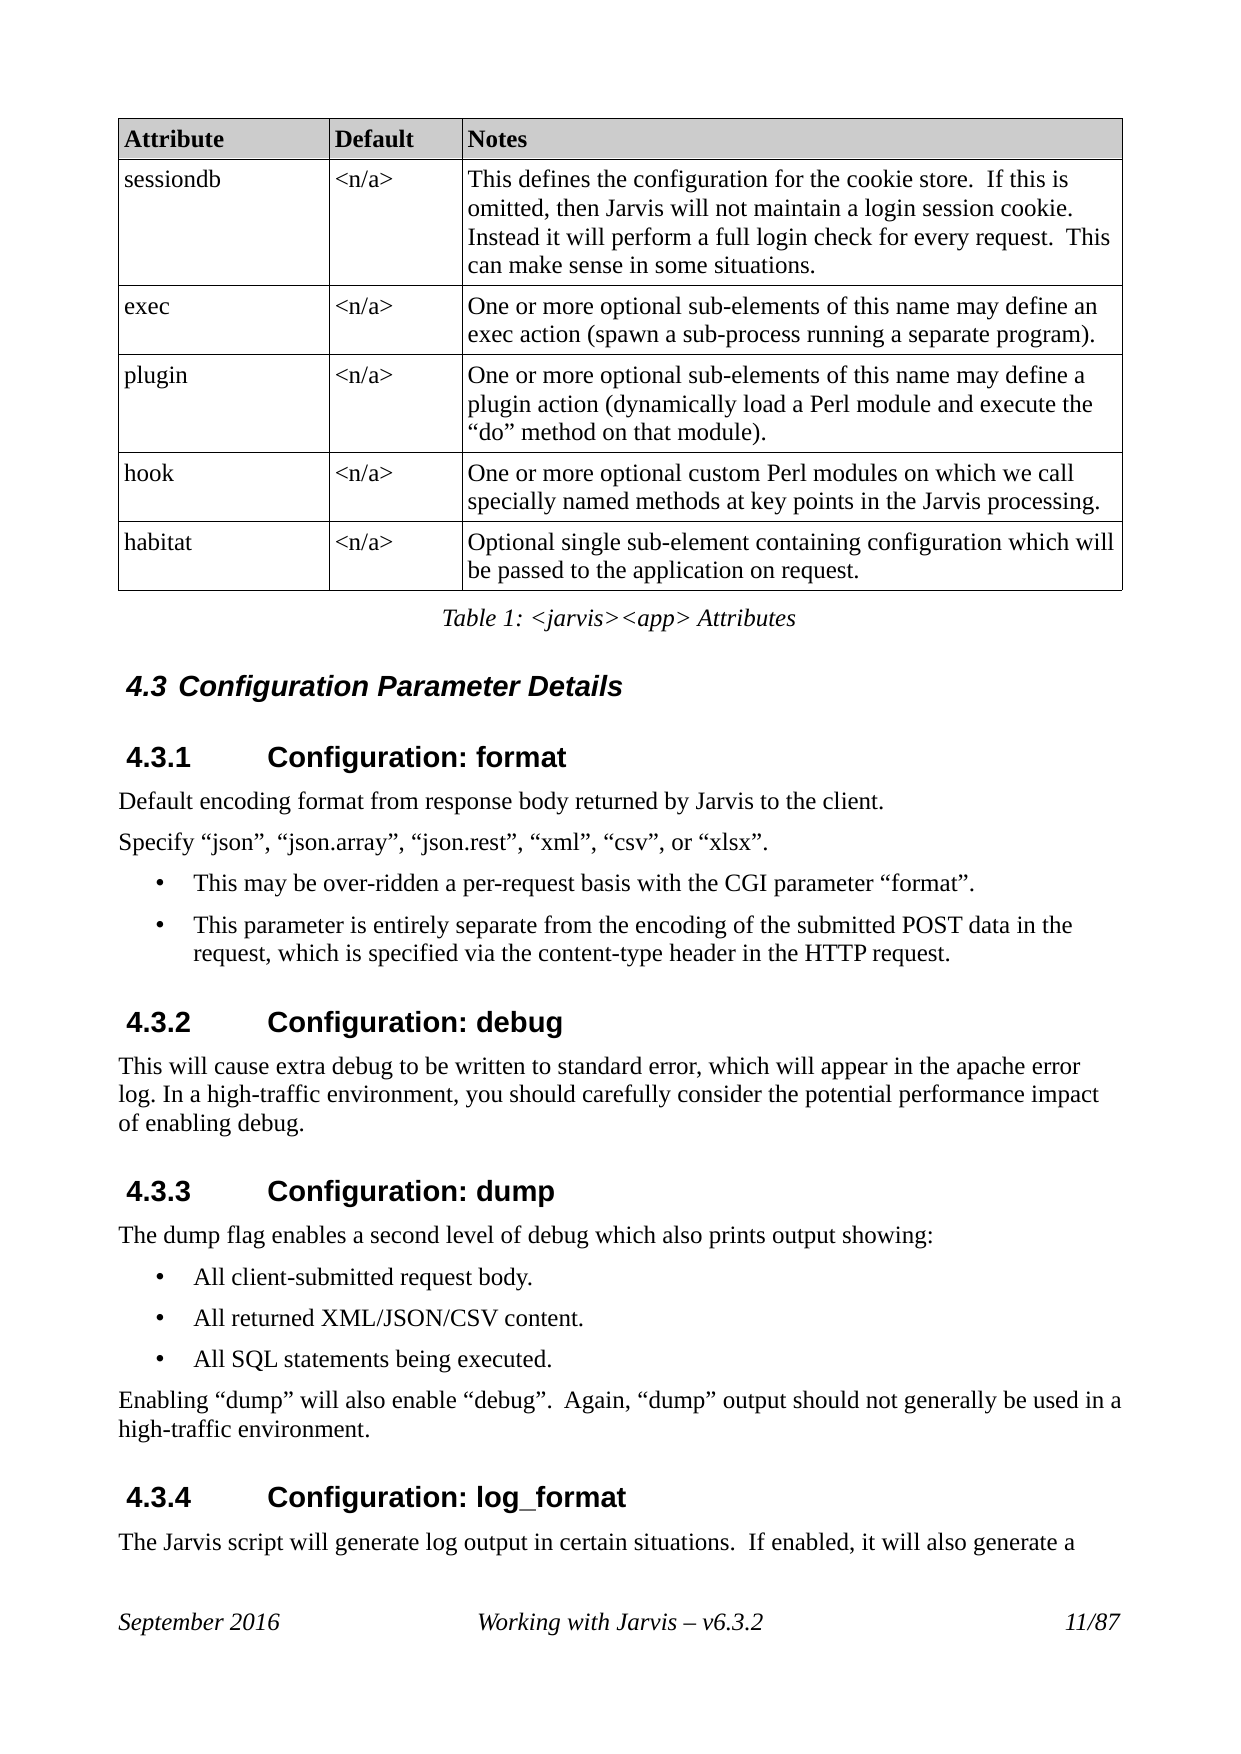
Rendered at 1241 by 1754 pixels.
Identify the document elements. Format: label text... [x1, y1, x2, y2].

list This may be over-ridden a per-request basis with the CGI parameter “format”. [156, 868, 1122, 897]
text The Jarvis script will generate log output in certain situations. If enabled, it will also generate a [118, 1527, 1122, 1555]
list All client-submitted request body. [156, 1262, 1122, 1291]
table_cell plugin [119, 355, 329, 452]
table_cell One or more optional sub-elements of this name may define a plugin action (dynamically load a Perl module and execute the “do” method on that module). [463, 355, 1122, 452]
text The dump flag enables a second level of debug which also prints output showing: [118, 1221, 1122, 1249]
text Enabling “dump” will also enable “debug”. Again, “dump” output should not generally be used in a high-traffic environment. [118, 1386, 1122, 1443]
table_cell This defines the configuration for the cookie store. If this is omitted, then Jarvis will not maintain a login session cookie. Instead it will perform a full login check for every request. This can make sense in some situations. [463, 160, 1122, 285]
table_cell exec [119, 286, 329, 354]
subtitle Configuration Parameter Details [118, 669, 1122, 702]
subtitle Configuration: log_format [118, 1481, 1122, 1514]
subtitle Configuration: format [118, 740, 1122, 773]
table_cell <n/a> [330, 522, 462, 590]
table_header Attribute [119, 119, 329, 158]
subtitle Configuration: dump [118, 1174, 1122, 1208]
table_cell <n/a> [330, 286, 462, 354]
table_cell <n/a> [330, 453, 462, 521]
table_cell <n/a> [330, 355, 462, 452]
table_cell sessiondb [119, 160, 329, 285]
table_cell One or more optional sub-elements of this name may define an exec action (spawn a sub-process running a separate program). [463, 286, 1122, 354]
text Specify “json”, “json.array”, “json.rest”, “xml”, “csv”, or “xlsx”. [118, 827, 1122, 856]
list All returned XML/JSON/CSV content. [156, 1303, 1122, 1332]
text Default encoding format from response body returned by Jarvis to the client. [118, 786, 1122, 815]
table_cell Optional single sub-element containing configuration which will be passed to the application on request. [463, 522, 1122, 590]
text Table 1: <jarvis><app> Attributes [118, 603, 1122, 631]
table_cell hook [119, 453, 329, 521]
text This will cause extra debug to be written to standard error, which will appear in the apache error log. In a high-traffic environment, you should carefully consider the potential performance impact of enabling debug. [118, 1051, 1122, 1137]
list This parameter is entirely separate from the encoding of the submitted POST data in the request, which is specified via the content-type header in the HTTP request. [156, 910, 1122, 967]
table_cell One or more optional custom Perl modules on which we call specially named methods at key points in the Jarvis processing. [463, 453, 1122, 521]
subtitle Configuration: debug [118, 1005, 1122, 1038]
table_header Notes [463, 119, 1122, 158]
table_header Default [330, 119, 462, 158]
list All SQL statements being executed. [156, 1344, 1122, 1373]
table_cell habitat [119, 522, 329, 590]
table_cell <n/a> [330, 160, 462, 285]
